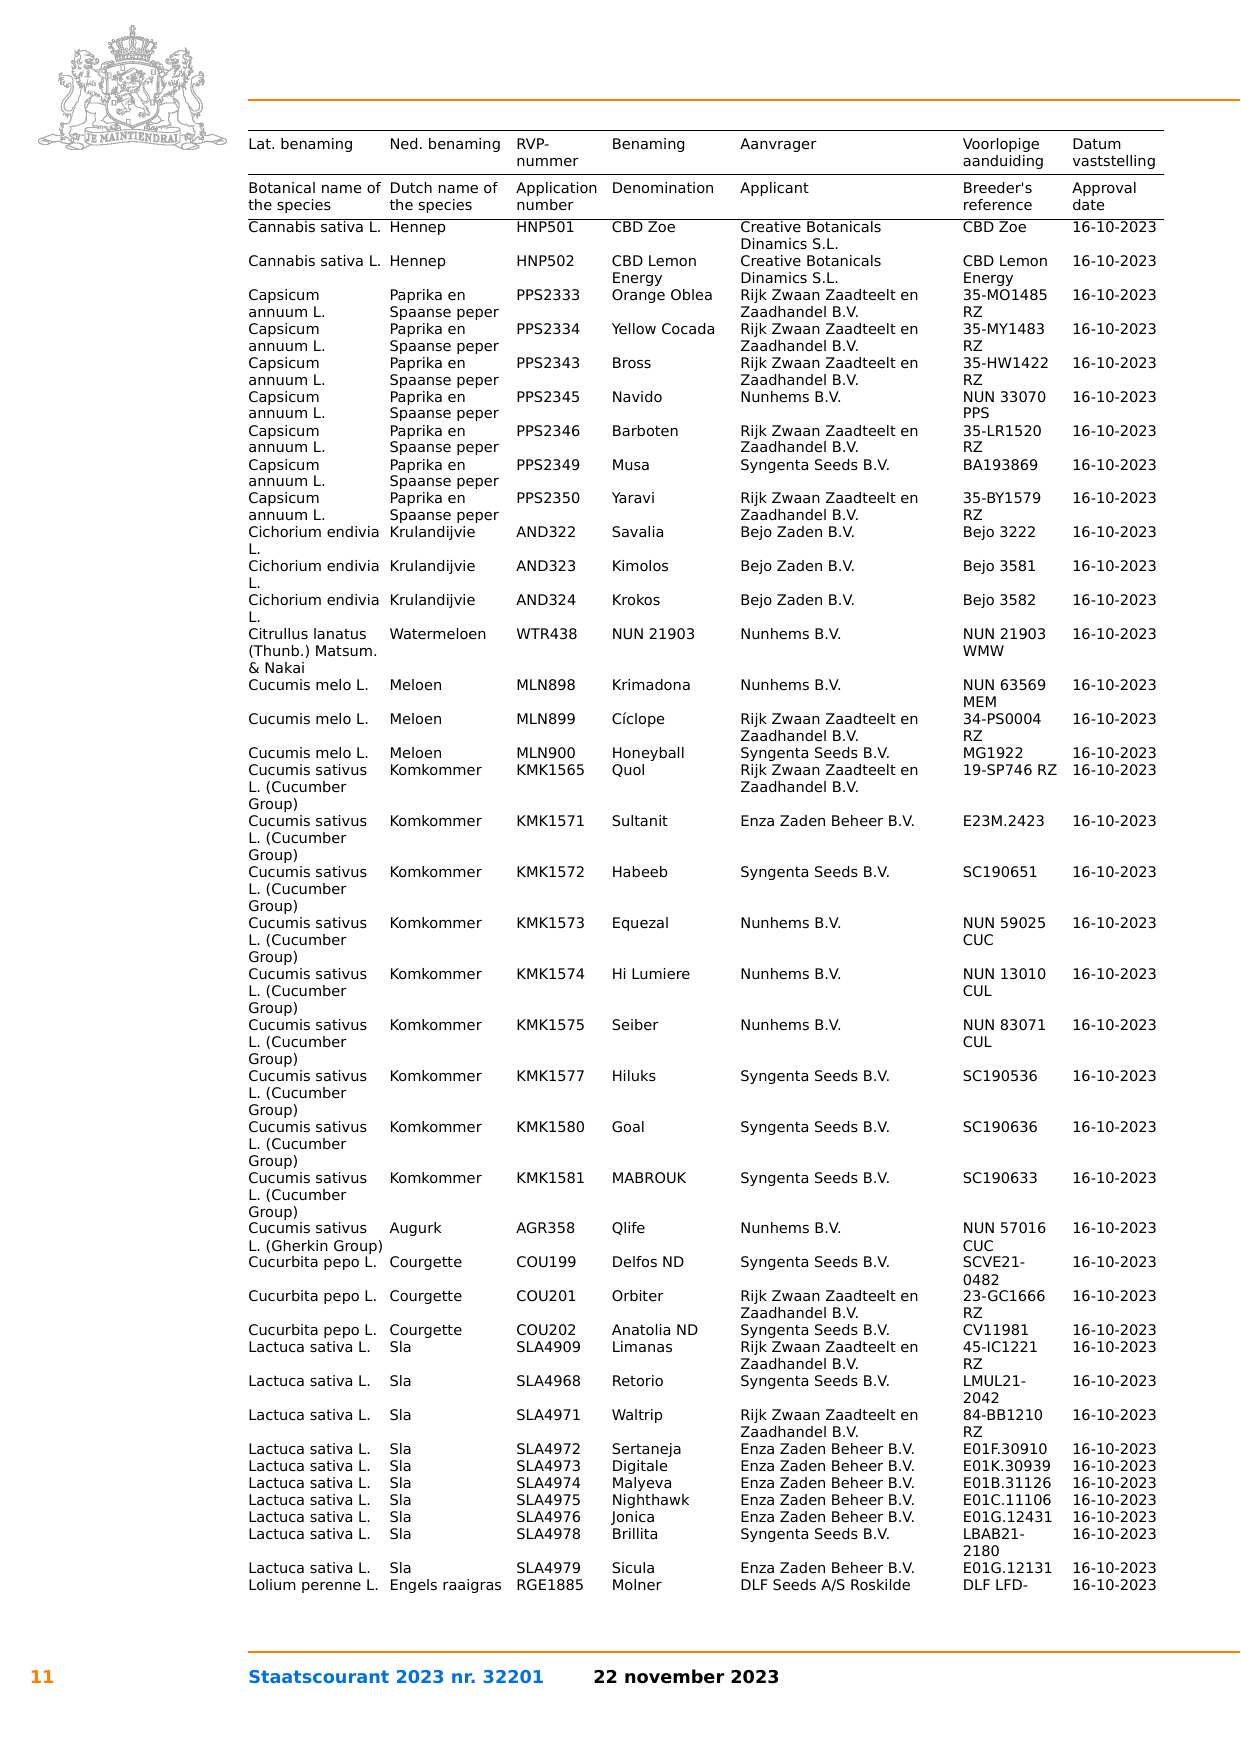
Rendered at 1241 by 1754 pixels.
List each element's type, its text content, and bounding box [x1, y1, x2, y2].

table_cell 16-10-2023 [1066, 389, 1163, 422]
table_cell Qlife [606, 1220, 734, 1254]
table_cell KMK1580 [510, 1119, 606, 1169]
table_cell 35-BY1579 RZ [957, 490, 1066, 524]
table_cell Cucumis melo L. [248, 745, 383, 762]
table_cell Enza Zaden Beheer B.V. [734, 1492, 957, 1509]
table_cell 16-10-2023 [1066, 490, 1163, 524]
table_header Lat. benaming [248, 131, 383, 174]
table_header Datum vaststelling [1066, 131, 1163, 174]
table_cell Lactuca sativa L. [248, 1509, 383, 1526]
table_cell SLA4978 [510, 1526, 606, 1560]
table_cell Sla [384, 1407, 510, 1441]
table_cell 84-BB1210 RZ [957, 1407, 1066, 1441]
table_cell Sla [384, 1560, 510, 1577]
table_cell 16-10-2023 [1066, 1017, 1163, 1068]
table_cell Capsicum annuum L. [248, 423, 383, 456]
table_cell CBD Zoe [957, 220, 1066, 253]
table_cell 16-10-2023 [1066, 966, 1163, 1017]
table_cell Yellow Cocada [606, 321, 734, 354]
table_cell Cichorium endivia L. [248, 524, 383, 558]
table_cell CBD Lemon Energy [957, 253, 1066, 287]
table_cell Lactuca sativa L. [248, 1526, 383, 1560]
table_cell SLA4974 [510, 1475, 606, 1492]
table_cell Digitale [606, 1458, 734, 1475]
table_cell Malyeva [606, 1475, 734, 1492]
table_cell Enza Zaden Beheer B.V. [734, 1458, 957, 1475]
table_cell Engels raaigras [384, 1577, 510, 1594]
table_cell Habeeb [606, 864, 734, 915]
table_cell Sla [384, 1475, 510, 1492]
table_cell NUN 21903 WMW [957, 626, 1066, 677]
table_cell 16-10-2023 [1066, 287, 1163, 321]
table_cell SCVE21-0482 [957, 1254, 1066, 1288]
table_cell Jonica [606, 1509, 734, 1526]
table_cell 16-10-2023 [1066, 423, 1163, 456]
table_cell Bejo Zaden B.V. [734, 524, 957, 558]
table_header Aanvrager [734, 131, 957, 174]
table_cell Sla [384, 1509, 510, 1526]
table_cell Delfos ND [606, 1254, 734, 1288]
table_cell Creative Botanicals Dinamics S.L. [734, 220, 957, 253]
table_cell Komkommer [384, 1068, 510, 1118]
table_cell Sla [384, 1458, 510, 1475]
table_cell E01K.30939 [957, 1458, 1066, 1475]
table_cell Cucumis sativus L. (Cucumber Group) [248, 1119, 383, 1169]
table_cell PPS2333 [510, 287, 606, 321]
table_cell KMK1581 [510, 1170, 606, 1220]
table_cell Sicula [606, 1560, 734, 1577]
table_cell Syngenta Seeds B.V. [734, 745, 957, 762]
table_cell 16-10-2023 [1066, 1373, 1163, 1407]
table_cell Goal [606, 1119, 734, 1169]
table_cell 16-10-2023 [1066, 1170, 1163, 1220]
table_cell Dutch name of the species [384, 175, 510, 219]
table_cell Cíclope [606, 711, 734, 745]
table_cell Cucumis sativus L. (Cucumber Group) [248, 762, 383, 813]
table_cell 16-10-2023 [1066, 1526, 1163, 1560]
table_cell Breeder's reference [957, 175, 1066, 219]
table_cell MABROUK [606, 1170, 734, 1220]
table_cell Lactuca sativa L. [248, 1475, 383, 1492]
table_cell Orbiter [606, 1288, 734, 1322]
table_cell Musa [606, 456, 734, 490]
table_cell Cucumis sativus L. (Cucumber Group) [248, 1017, 383, 1068]
table_cell Yaravi [606, 490, 734, 524]
table_cell SLA4968 [510, 1373, 606, 1407]
table_cell E01B.31126 [957, 1475, 1066, 1492]
table_cell Approval date [1066, 175, 1163, 219]
table_cell LMUL21-2042 [957, 1373, 1066, 1407]
table_cell Rijk Zwaan Zaadteelt en Zaadhandel B.V. [734, 287, 957, 321]
table_cell Capsicum annuum L. [248, 490, 383, 524]
table_cell 16-10-2023 [1066, 1220, 1163, 1254]
table_cell RGE1885 [510, 1577, 606, 1594]
table_header Voorlopige aanduiding [957, 131, 1066, 174]
table_cell 16-10-2023 [1066, 1492, 1163, 1509]
table_cell E01G.12131 [957, 1560, 1066, 1577]
table_cell Nighthawk [606, 1492, 734, 1509]
table_cell Rijk Zwaan Zaadteelt en Zaadhandel B.V. [734, 762, 957, 813]
table_cell Barboten [606, 423, 734, 456]
table_cell Sla [384, 1492, 510, 1509]
table_cell NUN 33070 PPS [957, 389, 1066, 422]
table_cell CV11981 [957, 1322, 1066, 1339]
table_cell Cannabis sativa L. [248, 220, 383, 253]
table_cell Lactuca sativa L. [248, 1441, 383, 1458]
table_cell Cucurbita pepo L. [248, 1254, 383, 1288]
table_header Ned. benaming [384, 131, 510, 174]
table_cell 16-10-2023 [1066, 1407, 1163, 1441]
table_cell Komkommer [384, 1170, 510, 1220]
table_cell Quol [606, 762, 734, 813]
table_cell Komkommer [384, 864, 510, 915]
table_cell Sultanit [606, 813, 734, 864]
table_cell 16-10-2023 [1066, 220, 1163, 253]
table_cell Komkommer [384, 915, 510, 966]
table_cell Komkommer [384, 762, 510, 813]
table_cell 35-LR1520 RZ [957, 423, 1066, 456]
table_cell Hennep [384, 253, 510, 287]
table_cell COU199 [510, 1254, 606, 1288]
table_cell Lactuca sativa L. [248, 1339, 383, 1373]
table_cell 16-10-2023 [1066, 1577, 1163, 1594]
table_cell 16-10-2023 [1066, 1509, 1163, 1526]
table_cell CBD Zoe [606, 220, 734, 253]
table_cell Capsicum annuum L. [248, 287, 383, 321]
table_cell Syngenta Seeds B.V. [734, 456, 957, 490]
table_cell PPS2350 [510, 490, 606, 524]
table_cell KMK1573 [510, 915, 606, 966]
table_cell 16-10-2023 [1066, 253, 1163, 287]
table_cell Meloen [384, 677, 510, 711]
table_cell Paprika en Spaanse peper [384, 456, 510, 490]
table_cell PPS2334 [510, 321, 606, 354]
table_cell Capsicum annuum L. [248, 456, 383, 490]
table_cell Paprika en Spaanse peper [384, 321, 510, 354]
table_cell Krokos [606, 592, 734, 626]
table_cell Seiber [606, 1017, 734, 1068]
table_cell DLF Seeds A/S Roskilde [734, 1577, 957, 1594]
table_cell SLA4979 [510, 1560, 606, 1577]
picture [38, 25, 227, 150]
table_cell NUN 83071 CUL [957, 1017, 1066, 1068]
table_cell Syngenta Seeds B.V. [734, 1254, 957, 1288]
table_cell Brillita [606, 1526, 734, 1560]
table_cell DLF LFD- [957, 1577, 1066, 1594]
table_cell 16-10-2023 [1066, 524, 1163, 558]
table_cell SC190633 [957, 1170, 1066, 1220]
table_cell Komkommer [384, 813, 510, 864]
table_cell E01G.12431 [957, 1509, 1066, 1526]
table_cell NUN 63569 MEM [957, 677, 1066, 711]
table_cell Bross [606, 355, 734, 388]
table_cell SLA4976 [510, 1509, 606, 1526]
table_cell Lactuca sativa L. [248, 1492, 383, 1509]
table_cell 16-10-2023 [1066, 592, 1163, 626]
table_cell Syngenta Seeds B.V. [734, 1068, 957, 1118]
table_cell MLN899 [510, 711, 606, 745]
table_cell HNP501 [510, 220, 606, 253]
table_cell SLA4971 [510, 1407, 606, 1441]
table_cell COU202 [510, 1322, 606, 1339]
table_cell Lolium perenne L. [248, 1577, 383, 1594]
table_cell Rijk Zwaan Zaadteelt en Zaadhandel B.V. [734, 490, 957, 524]
table_cell Nunhems B.V. [734, 389, 957, 422]
table_cell Syngenta Seeds B.V. [734, 1322, 957, 1339]
table_cell Syngenta Seeds B.V. [734, 1526, 957, 1560]
table_cell PPS2349 [510, 456, 606, 490]
table_cell 16-10-2023 [1066, 864, 1163, 915]
table_cell Cucumis melo L. [248, 677, 383, 711]
table_cell KMK1574 [510, 966, 606, 1017]
table_cell 35-MY1483 RZ [957, 321, 1066, 354]
table_cell Krulandijvie [384, 558, 510, 592]
table_cell NUN 13010 CUL [957, 966, 1066, 1017]
table_cell Nunhems B.V. [734, 677, 957, 711]
table_header Benaming [606, 131, 734, 174]
table_cell Botanical name of the species [248, 175, 383, 219]
table_cell Komkommer [384, 1119, 510, 1169]
table_cell SLA4972 [510, 1441, 606, 1458]
table_cell Cucumis sativus L. (Cucumber Group) [248, 864, 383, 915]
table_cell 16-10-2023 [1066, 1441, 1163, 1458]
table_cell KMK1572 [510, 864, 606, 915]
table_cell KMK1577 [510, 1068, 606, 1118]
table_cell Orange Oblea [606, 287, 734, 321]
table_cell Sla [384, 1441, 510, 1458]
table_cell AGR358 [510, 1220, 606, 1254]
table_cell Denomination [606, 175, 734, 219]
table_cell Cucurbita pepo L. [248, 1288, 383, 1322]
table_cell Meloen [384, 745, 510, 762]
table_cell Sla [384, 1373, 510, 1407]
table_cell Retorio [606, 1373, 734, 1407]
table_cell Rijk Zwaan Zaadteelt en Zaadhandel B.V. [734, 1288, 957, 1322]
table_cell Komkommer [384, 966, 510, 1017]
table_cell Applicant [734, 175, 957, 219]
table_cell 16-10-2023 [1066, 626, 1163, 677]
table_cell Krulandijvie [384, 524, 510, 558]
table_cell HNP502 [510, 253, 606, 287]
table_cell Cucumis sativus L. (Cucumber Group) [248, 915, 383, 966]
table_cell Paprika en Spaanse peper [384, 423, 510, 456]
table_cell COU201 [510, 1288, 606, 1322]
table_cell Paprika en Spaanse peper [384, 355, 510, 388]
table_cell 16-10-2023 [1066, 762, 1163, 813]
table_cell Lactuca sativa L. [248, 1458, 383, 1475]
table_cell Enza Zaden Beheer B.V. [734, 1441, 957, 1458]
table_cell Komkommer [384, 1017, 510, 1068]
table_cell 16-10-2023 [1066, 915, 1163, 966]
table_cell 16-10-2023 [1066, 1458, 1163, 1475]
table_cell MLN900 [510, 745, 606, 762]
table_cell Courgette [384, 1322, 510, 1339]
table_cell NUN 59025 CUC [957, 915, 1066, 966]
table_cell Bejo Zaden B.V. [734, 592, 957, 626]
table_cell Enza Zaden Beheer B.V. [734, 1560, 957, 1577]
table_cell Augurk [384, 1220, 510, 1254]
table_cell 16-10-2023 [1066, 1254, 1163, 1288]
table_cell SLA4973 [510, 1458, 606, 1475]
table_cell SLA4909 [510, 1339, 606, 1373]
table_cell Citrullus lanatus (Thunb.) Matsum. & Nakai [248, 626, 383, 677]
table_cell Bejo 3581 [957, 558, 1066, 592]
table_cell Capsicum annuum L. [248, 355, 383, 388]
table_cell Cichorium endivia L. [248, 558, 383, 592]
table_cell LBAB21-2180 [957, 1526, 1066, 1560]
table_cell KMK1575 [510, 1017, 606, 1068]
table_cell Rijk Zwaan Zaadteelt en Zaadhandel B.V. [734, 321, 957, 354]
table_cell E01C.11106 [957, 1492, 1066, 1509]
table_cell Sla [384, 1339, 510, 1373]
table_cell Kimolos [606, 558, 734, 592]
table_cell Cucumis melo L. [248, 711, 383, 745]
table_cell WTR438 [510, 626, 606, 677]
table_cell Meloen [384, 711, 510, 745]
table_cell 16-10-2023 [1066, 1119, 1163, 1169]
table_cell 16-10-2023 [1066, 321, 1163, 354]
table_cell Cucurbita pepo L. [248, 1322, 383, 1339]
table_cell Rijk Zwaan Zaadteelt en Zaadhandel B.V. [734, 355, 957, 388]
table_cell 16-10-2023 [1066, 1288, 1163, 1322]
table_cell Rijk Zwaan Zaadteelt en Zaadhandel B.V. [734, 1339, 957, 1373]
table_cell MLN898 [510, 677, 606, 711]
table_cell MG1922 [957, 745, 1066, 762]
table_cell Bejo Zaden B.V. [734, 558, 957, 592]
table_cell AND324 [510, 592, 606, 626]
table_cell Nunhems B.V. [734, 915, 957, 966]
table_cell 16-10-2023 [1066, 677, 1163, 711]
table_cell Cucumis sativus L. (Cucumber Group) [248, 1068, 383, 1118]
table_cell Creative Botanicals Dinamics S.L. [734, 253, 957, 287]
table_cell Capsicum annuum L. [248, 389, 383, 422]
table_cell PPS2343 [510, 355, 606, 388]
table_cell Syngenta Seeds B.V. [734, 864, 957, 915]
table_cell SC190636 [957, 1119, 1066, 1169]
table_cell Paprika en Spaanse peper [384, 490, 510, 524]
table_cell Capsicum annuum L. [248, 321, 383, 354]
table_cell 16-10-2023 [1066, 1339, 1163, 1373]
table_cell 16-10-2023 [1066, 1560, 1163, 1577]
table_cell Nunhems B.V. [734, 626, 957, 677]
table_cell Krulandijvie [384, 592, 510, 626]
table_cell KMK1571 [510, 813, 606, 864]
table_cell Lactuca sativa L. [248, 1560, 383, 1577]
table_cell Nunhems B.V. [734, 1017, 957, 1068]
table_cell Cichorium endivia L. [248, 592, 383, 626]
table_cell AND323 [510, 558, 606, 592]
table_cell Paprika en Spaanse peper [384, 287, 510, 321]
table_cell Equezal [606, 915, 734, 966]
table_cell Waltrip [606, 1407, 734, 1441]
table_cell 35-MO1485 RZ [957, 287, 1066, 321]
table_cell 16-10-2023 [1066, 1068, 1163, 1118]
table_cell 34-PS0004 RZ [957, 711, 1066, 745]
table_cell 16-10-2023 [1066, 711, 1163, 745]
table_cell 45-IC1221 RZ [957, 1339, 1066, 1373]
table_cell 16-10-2023 [1066, 745, 1163, 762]
table_cell Hennep [384, 220, 510, 253]
table_cell Honeyball [606, 745, 734, 762]
table_cell KMK1565 [510, 762, 606, 813]
table_cell Bejo 3582 [957, 592, 1066, 626]
table_cell AND322 [510, 524, 606, 558]
table_cell 16-10-2023 [1066, 813, 1163, 864]
table_cell 16-10-2023 [1066, 355, 1163, 388]
table_cell Krimadona [606, 677, 734, 711]
table_cell Bejo 3222 [957, 524, 1066, 558]
table_cell Enza Zaden Beheer B.V. [734, 813, 957, 864]
table_cell Nunhems B.V. [734, 966, 957, 1017]
table_cell E01F.30910 [957, 1441, 1066, 1458]
table_cell Cucumis sativus L. (Cucumber Group) [248, 966, 383, 1017]
table_cell PPS2346 [510, 423, 606, 456]
table_cell BA193869 [957, 456, 1066, 490]
table_cell Rijk Zwaan Zaadteelt en Zaadhandel B.V. [734, 711, 957, 745]
table_cell E23M.2423 [957, 813, 1066, 864]
table_header RVP-nummer [510, 131, 606, 174]
table_cell SC190651 [957, 864, 1066, 915]
table_cell Sertaneja [606, 1441, 734, 1458]
table_cell Sla [384, 1526, 510, 1560]
table_cell Syngenta Seeds B.V. [734, 1119, 957, 1169]
table_cell 16-10-2023 [1066, 456, 1163, 490]
table_cell Enza Zaden Beheer B.V. [734, 1475, 957, 1492]
table_cell Watermeloen [384, 626, 510, 677]
table_cell Enza Zaden Beheer B.V. [734, 1509, 957, 1526]
table_cell Courgette [384, 1288, 510, 1322]
table_cell Hiluks [606, 1068, 734, 1118]
table_cell CBD Lemon Energy [606, 253, 734, 287]
table_cell Rijk Zwaan Zaadteelt en Zaadhandel B.V. [734, 1407, 957, 1441]
table_cell Cannabis sativa L. [248, 253, 383, 287]
table_cell PPS2345 [510, 389, 606, 422]
table_cell Cucumis sativus L. (Cucumber Group) [248, 1170, 383, 1220]
table_cell NUN 57016 CUC [957, 1220, 1066, 1254]
table_cell Molner [606, 1577, 734, 1594]
table_cell 35-HW1422 RZ [957, 355, 1066, 388]
table_cell Hi Lumiere [606, 966, 734, 1017]
table_cell Lactuca sativa L. [248, 1373, 383, 1407]
table_cell Anatolia ND [606, 1322, 734, 1339]
table_cell SC190536 [957, 1068, 1066, 1118]
table_cell Syngenta Seeds B.V. [734, 1373, 957, 1407]
table_cell Syngenta Seeds B.V. [734, 1170, 957, 1220]
table_cell Paprika en Spaanse peper [384, 389, 510, 422]
table_cell Nunhems B.V. [734, 1220, 957, 1254]
table_cell 16-10-2023 [1066, 1475, 1163, 1492]
table_cell Lactuca sativa L. [248, 1407, 383, 1441]
table_cell Application number [510, 175, 606, 219]
table_cell SLA4975 [510, 1492, 606, 1509]
table_cell 19-SP746 RZ [957, 762, 1066, 813]
table_cell Rijk Zwaan Zaadteelt en Zaadhandel B.V. [734, 423, 957, 456]
table_cell Limanas [606, 1339, 734, 1373]
table_cell Cucumis sativus L. (Cucumber Group) [248, 813, 383, 864]
table_cell 16-10-2023 [1066, 1322, 1163, 1339]
table_cell 16-10-2023 [1066, 558, 1163, 592]
table_cell Cucumis sativus L. (Gherkin Group) [248, 1220, 383, 1254]
table_cell Navido [606, 389, 734, 422]
table_cell Savalia [606, 524, 734, 558]
table_cell 23-GC1666 RZ [957, 1288, 1066, 1322]
table_cell NUN 21903 [606, 626, 734, 677]
table_cell Courgette [384, 1254, 510, 1288]
